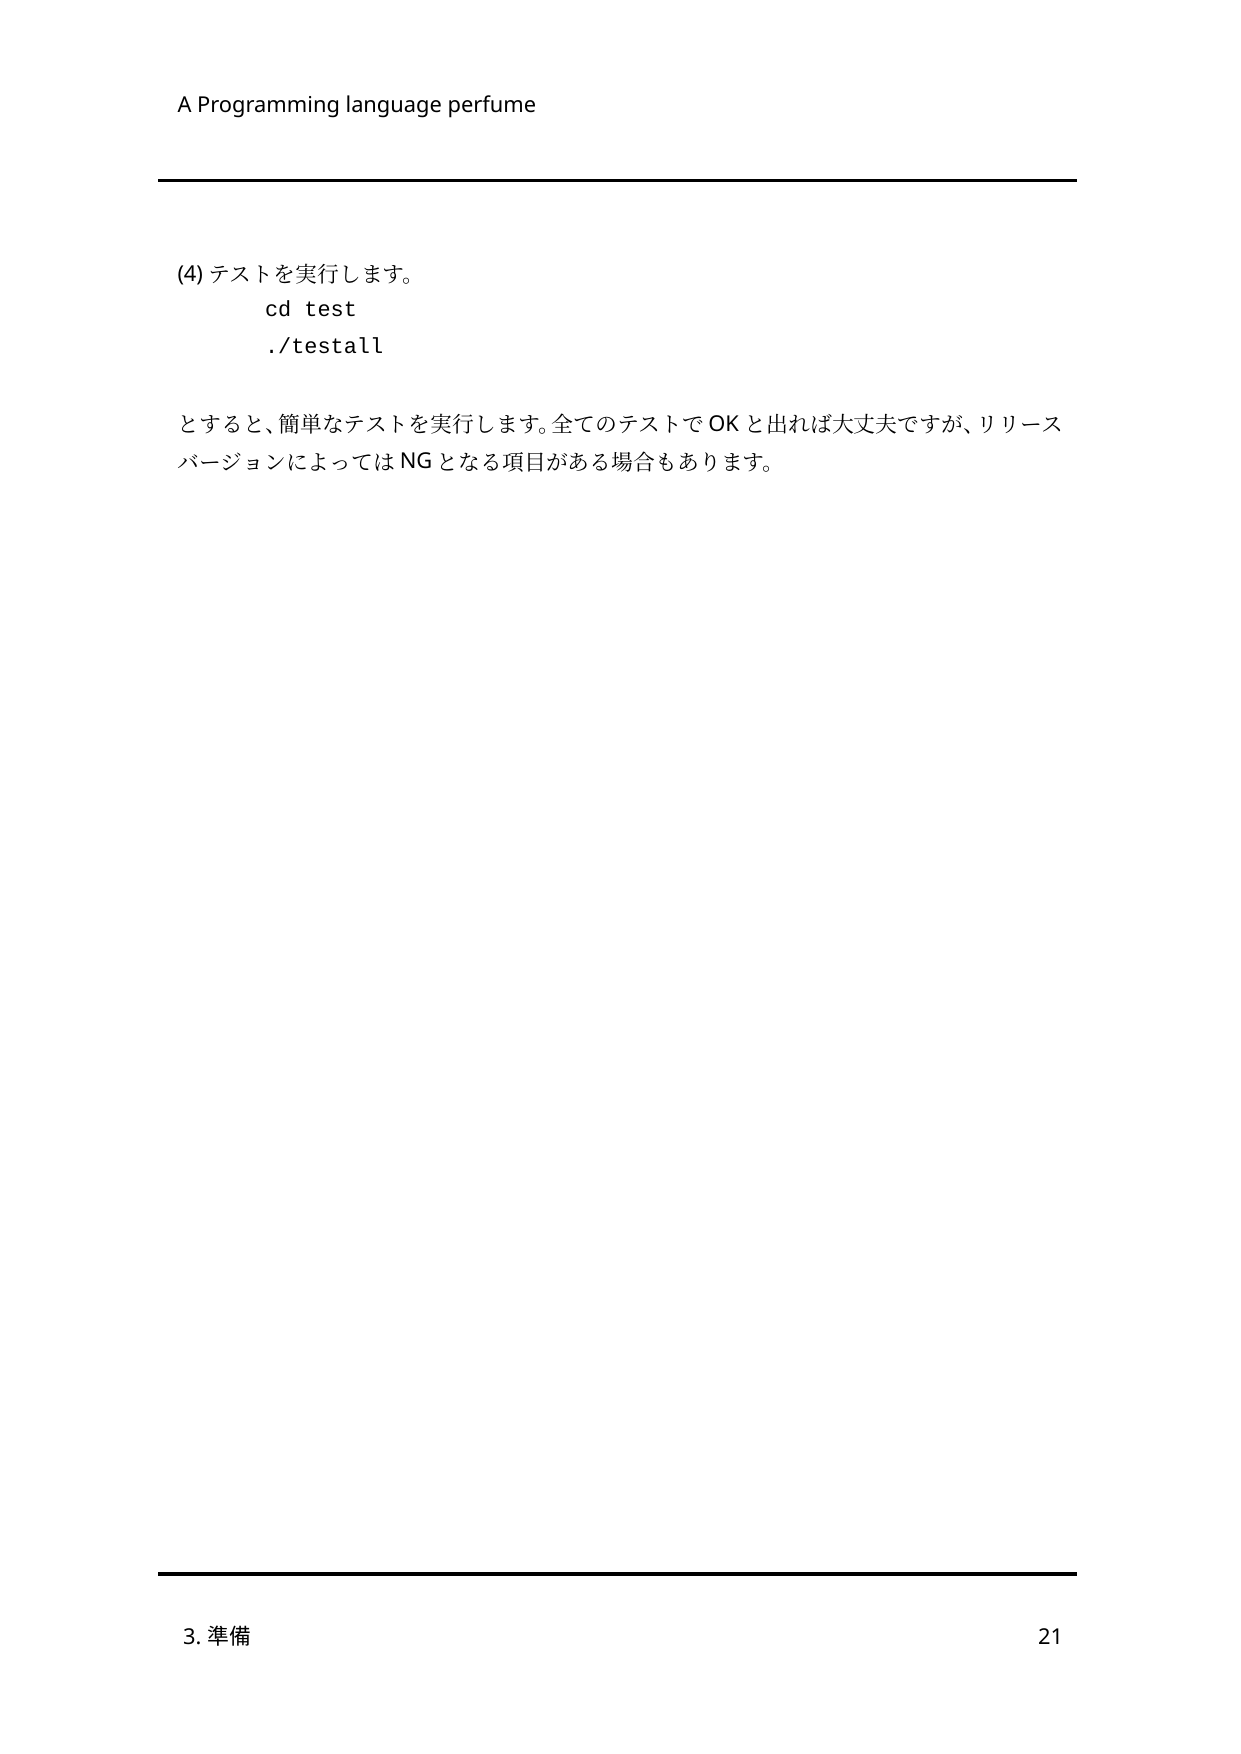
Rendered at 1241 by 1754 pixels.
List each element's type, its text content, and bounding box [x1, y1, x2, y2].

text とすると、簡単なテストを実行します。全てのテストでOK と出れば大丈夫ですが、リリースバージョンによってはNGとなる項目がある場合もあります。 [177, 404, 1063, 479]
text cd test [177, 292, 1063, 329]
text ./testall [177, 329, 1063, 367]
text (4) テストを実行します。 [177, 254, 1063, 292]
